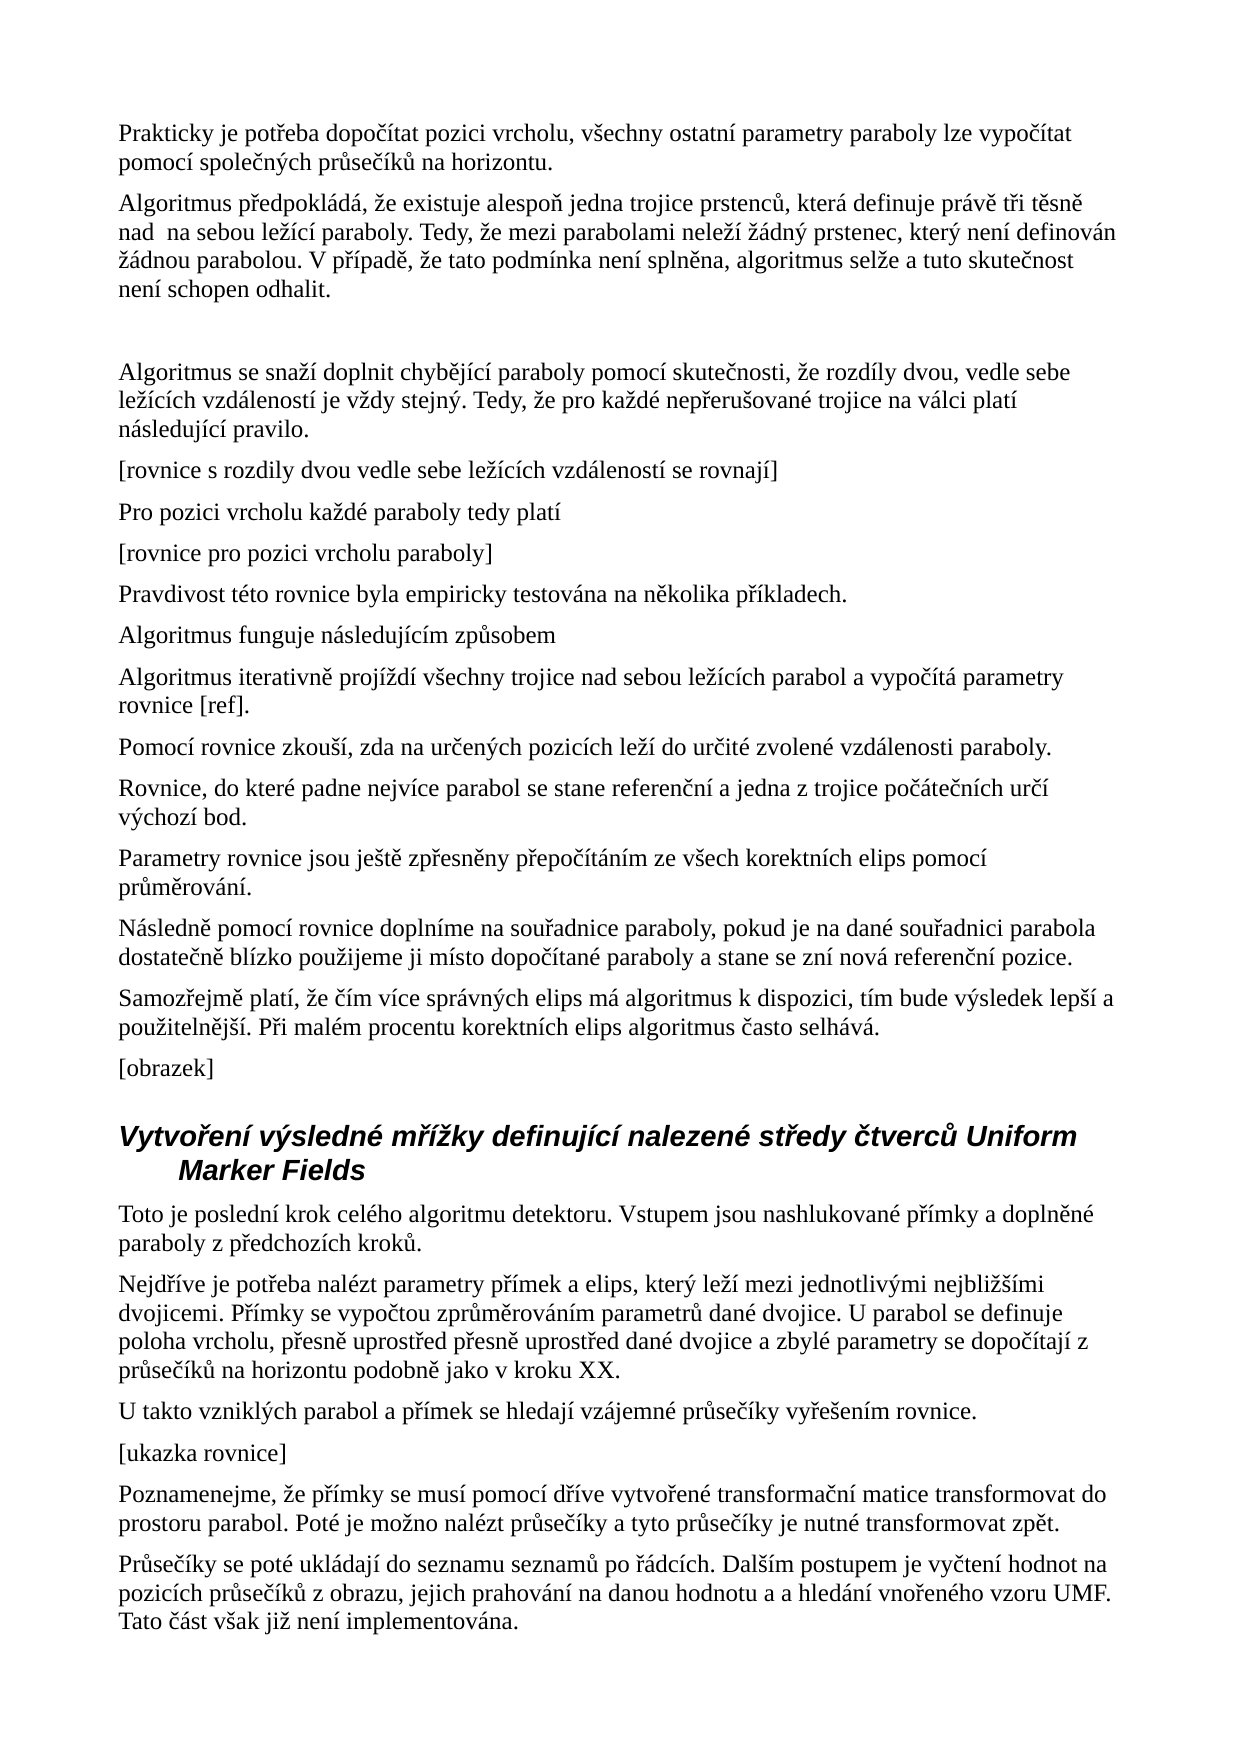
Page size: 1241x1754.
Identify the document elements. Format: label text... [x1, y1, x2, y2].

text Pravdivost této rovnice byla empiricky testována na několika příkladech. [118, 579, 1122, 608]
text Algoritmus iterativně projíždí všechny trojice nad sebou ležících parabol a vypočítá parametry rovnice [ref]. [118, 662, 1122, 719]
text Samozřejmě platí, že čím více správných elips má algoritmus k dispozici, tím bude výsledek lepší a použitelnější. Při malém procentu korektních elips algoritmus často selhává. [118, 983, 1122, 1041]
text Rovnice, do které padne nejvíce parabol se stane referenční a jedna z trojice počátečních určí výchozí bod. [118, 773, 1122, 831]
text Průsečíky se poté ukládají do seznamu seznamů po řádcích. Dalším postupem je vyčtení hodnot na pozicích průsečíků z obrazu, jejich prahování na danou hodnotu a a hledání vnořeného vzoru UMF. Tato část však již není implementována. [118, 1549, 1122, 1635]
text Parametry rovnice jsou ještě zpřesněny přepočítáním ze všech korektních elips pomocí průměrování. [118, 843, 1122, 901]
text Algoritmus se snaží doplnit chybějící paraboly pomocí skutečnosti, že rozdíly dvou, vedle sebe ležících vzdáleností je vždy stejný. Tedy, že pro každé nepřerušované trojice na válci platí následující pravilo. [118, 357, 1122, 443]
text Následně pomocí rovnice doplníme na souřadnice paraboly, pokud je na dané souřadnici parabola dostatečně blízko použijeme ji místo dopočítané paraboly a stane se zní nová referenční pozice. [118, 913, 1122, 971]
text Nejdříve je potřeba nalézt parametry přímek a elips, který leží mezi jednotlivými nejbližšími dvojicemi. Přímky se vypočtou zprůměrováním parametrů dané dvojice. U parabol se definuje poloha vrcholu, přesně uprostřed přesně uprostřed dané dvojice a zbylé parametry se dopočítají z průsečíků na horizontu podobně jako v kroku XX. [118, 1269, 1122, 1384]
text Pro pozici vrcholu každé paraboly tedy platí [118, 497, 1122, 526]
subtitle Vytvoření výsledné mřížky definující nalezené středy čtverců Uniform Marker Fields [118, 1119, 1122, 1186]
text [rovnice pro pozici vrcholu paraboly] [118, 538, 1122, 567]
text Pomocí rovnice zkouší, zda na určených pozicích leží do určité zvolené vzdálenosti paraboly. [118, 732, 1122, 761]
text [obrazek] [118, 1053, 1122, 1082]
text U takto vzniklých parabol a přímek se hledají vzájemné průsečíky vyřešením rovnice. [118, 1396, 1122, 1425]
text Prakticky je potřeba dopočítat pozici vrcholu, všechny ostatní parametry paraboly lze vypočítat pomocí společných průsečíků na horizontu. [118, 118, 1122, 176]
text Algoritmus funguje následujícím způsobem [118, 621, 1122, 649]
text Poznamenejme, že přímky se musí pomocí dříve vytvořené transformační matice transformovat do prostoru parabol. Poté je možno nalézt průsečíky a tyto průsečíky je nutné transformovat zpět. [118, 1479, 1122, 1536]
text [rovnice s rozdily dvou vedle sebe ležících vzdáleností se rovnají] [118, 456, 1122, 484]
text Toto je poslední krok celého algoritmu detektoru. Vstupem jsou nashlukované přímky a doplněné paraboly z předchozích kroků. [118, 1199, 1122, 1256]
text [ukazka rovnice] [118, 1438, 1122, 1466]
text Algoritmus předpokládá, že existuje alespoň jedna trojice prstenců, která definuje právě tři těsně nad na sebou ležící paraboly. Tedy, že mezi parabolami neleží žádný prstenec, který není definován žádnou parabolou. V případě, že tato podmínka není splněna, algoritmus selže a tuto skutečnost není schopen odhalit. [118, 188, 1122, 303]
